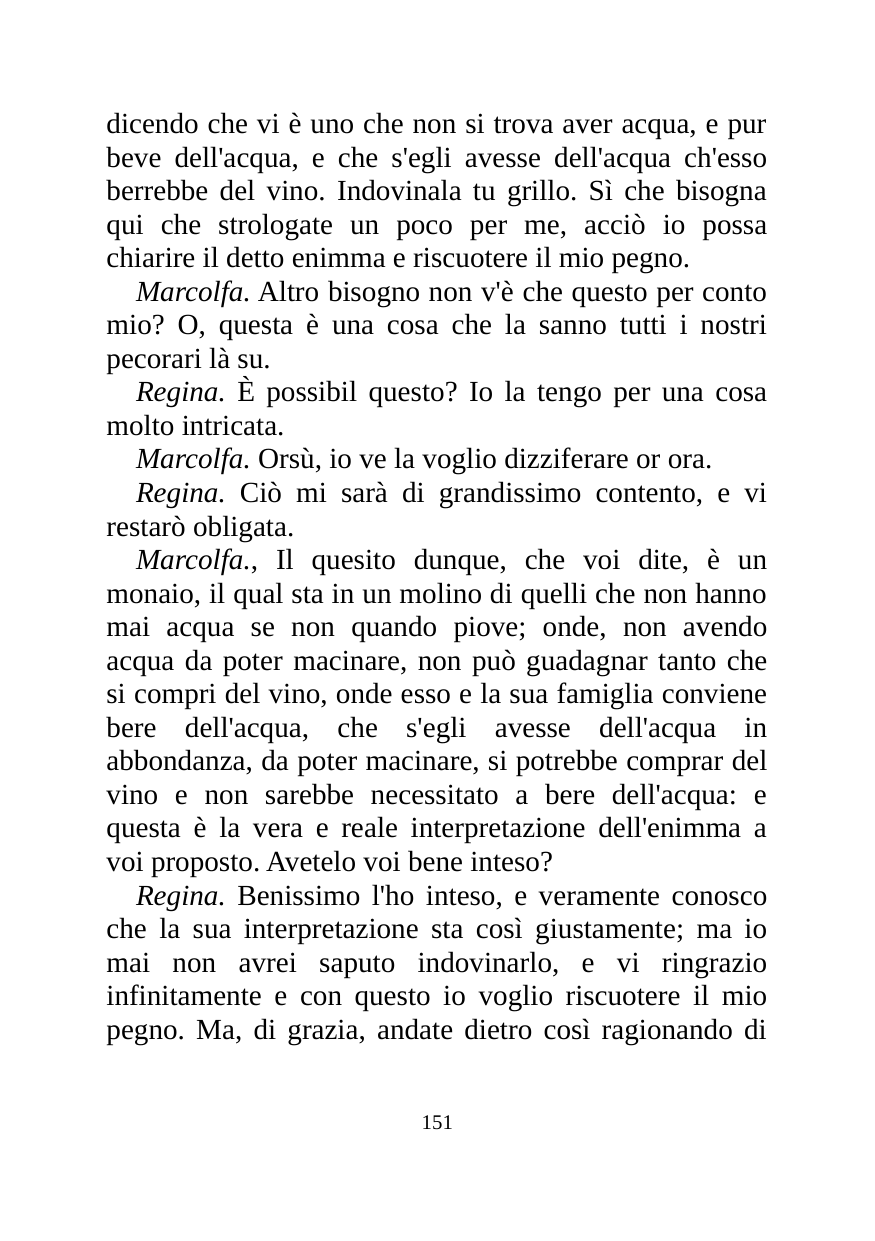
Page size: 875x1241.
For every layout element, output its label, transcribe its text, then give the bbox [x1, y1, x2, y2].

text Regina. È possibil questo? Io la tengo per una cosa molto intricata. [106, 374, 768, 442]
text Regina. Benissimo l'ho inteso, e veramente conosco che la sua interpretazione sta così giustamente; ma io mai non avrei saputo indovinarlo, e vi ringrazio infinitamente e con questo io voglio riscuotere il mio pegno. Ma, di grazia, andate dietro così ragionando di [106, 878, 768, 1045]
text Marcolfa. Orsù, io ve la voglio dizziferare or ora. [106, 442, 768, 475]
text dicendo che vi è uno che non si trova aver acqua, e pur beve dell'acqua, e che s'egli avesse dell'acqua ch'esso berrebbe del vino. Indovinala tu grillo. Sì che bisogna qui che strologate un poco per me, acciò io possa chiarire il detto enimma e riscuotere il mio pegno. [106, 106, 768, 274]
text Marcolfa., Il quesito dunque, che voi dite, è un monaio, il qual sta in un molino di quelli che non hanno mai acqua se non quando piove; onde, non avendo acqua da poter macinare, non può guadagnar tanto che si compri del vino, onde esso e la sua famiglia conviene bere dell'acqua, che s'egli avesse dell'acqua in abbondanza, da poter macinare, si potrebbe comprar del vino e non sarebbe necessitato a bere dell'acqua: e questa è la vera e reale interpretazione dell'enimma a voi proposto. Avetelo voi bene inteso? [106, 542, 768, 878]
text Regina. Ciò mi sarà di grandissimo contento, e vi restarò obligata. [106, 475, 768, 542]
text Marcolfa. Altro bisogno non v'è che questo per conto mio? O, questa è una cosa che la sanno tutti i nostri pecorari là su. [106, 274, 768, 374]
